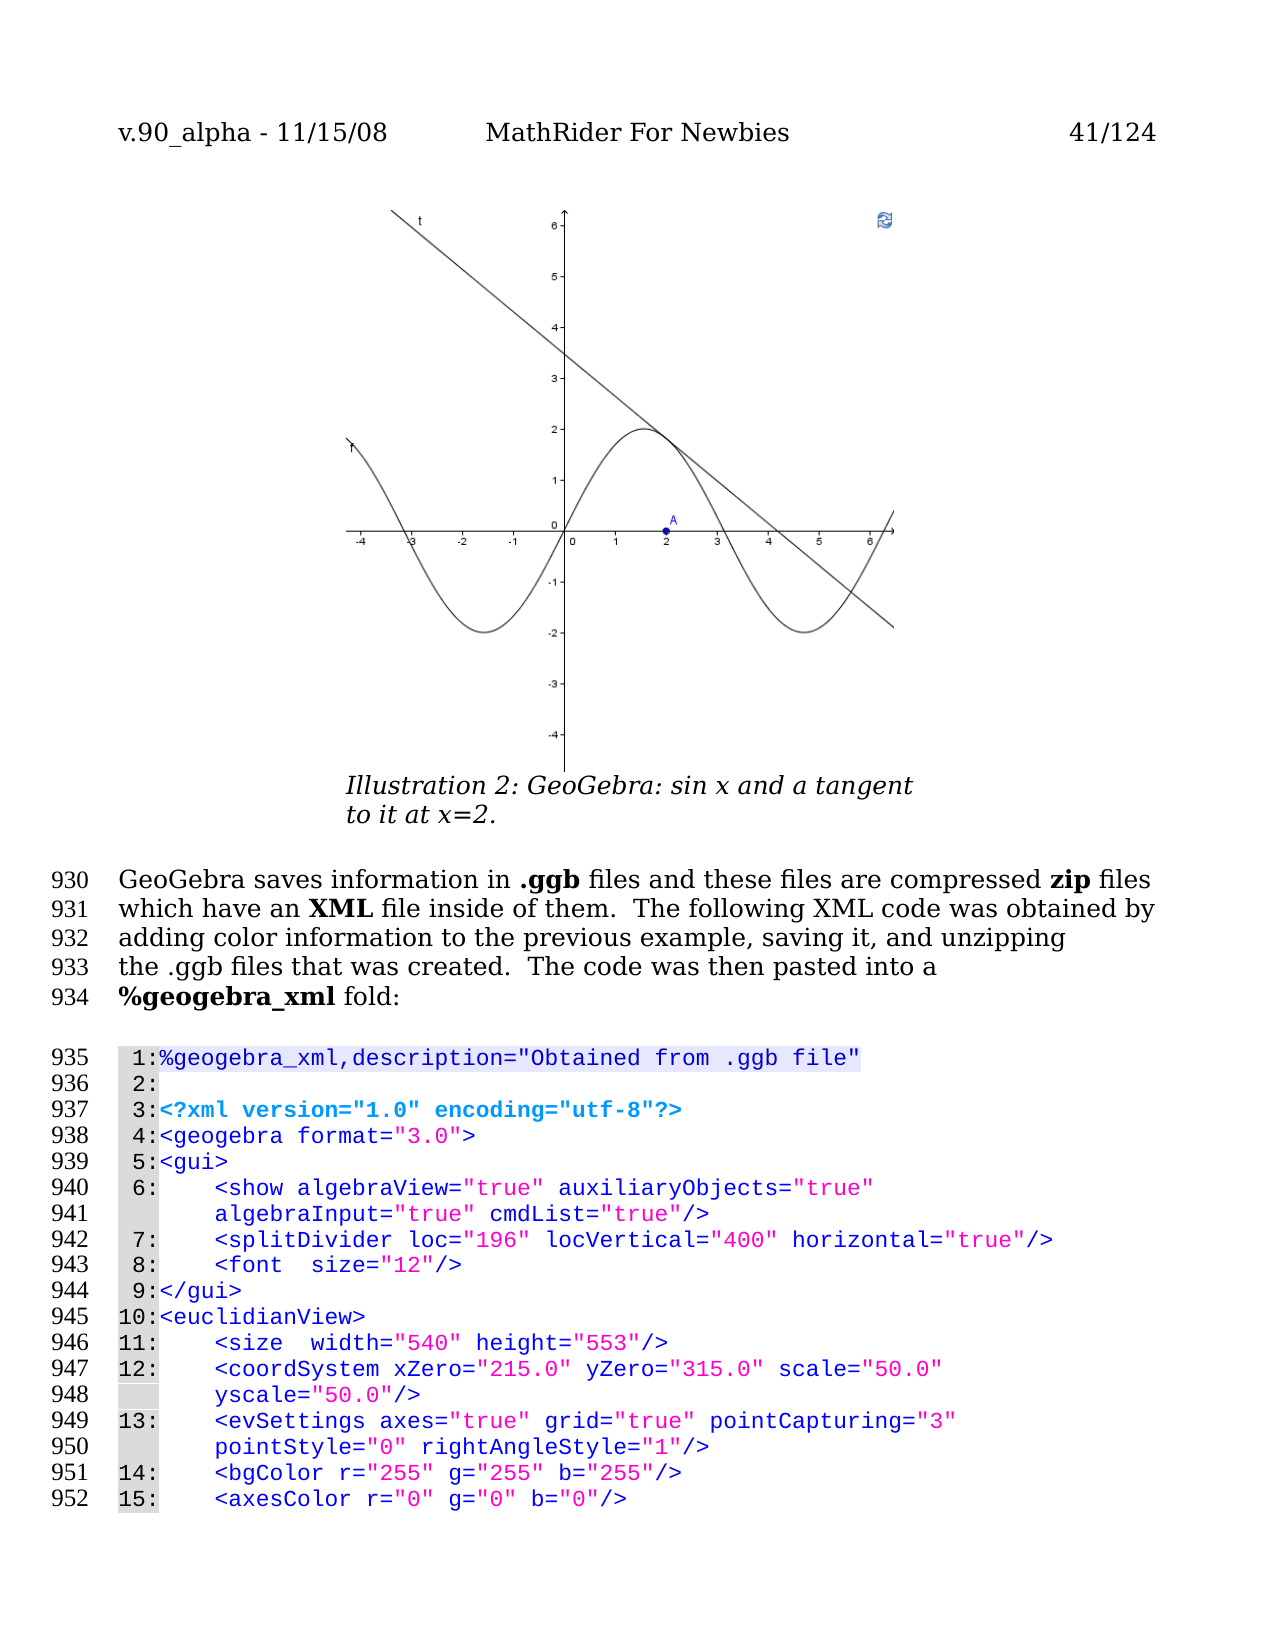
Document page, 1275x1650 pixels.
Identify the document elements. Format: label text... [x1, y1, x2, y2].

text GeoGebra saves information in .ggb files and these files are compressed zip files which have an XML file inside of them. The following XML code was obtained by adding color information to the previous example, saving it, and unzipping the .ggb files that was created. The code was then pasted into a %geogebra_xml fold: [118, 865, 1157, 1011]
text 5:<gui> [118, 1150, 1157, 1176]
text 1:%geogebra_xml,description="Obtained from .ggb file" [118, 1046, 1157, 1072]
text 2: [118, 1072, 1157, 1098]
text Illustration 2: GeoGebra: sin x and a tangent to it at x=2. [346, 223, 929, 829]
text 14: <bgColor r="255" g="255" b="255"/> [118, 1461, 1157, 1487]
text 3:<?xml version="1.0" encoding="utf-8"?> [118, 1098, 1157, 1124]
text yscale="50.0"/> [118, 1383, 1157, 1409]
text 13: <evSettings axes="true" grid="true" pointCapturing="3" [118, 1409, 1157, 1435]
text 8: <font size="12"/> [118, 1254, 1157, 1280]
text 6: <show algebraView="true" auxiliaryObjects="true" [118, 1176, 1157, 1202]
text pointStyle="0" rightAngleStyle="1"/> [118, 1435, 1157, 1461]
text algebraInput="true" cmdList="true"/> [118, 1202, 1157, 1228]
text 10:<euclidianView> [118, 1306, 1157, 1332]
text 11: <size width="540" height="553"/> [118, 1332, 1157, 1358]
text 9:</gui> [118, 1280, 1157, 1306]
text 12: <coordSystem xZero="215.0" yZero="315.0" scale="50.0" [118, 1358, 1157, 1383]
text 7: <splitDivider loc="196" locVertical="400" horizontal="true"/> [118, 1228, 1157, 1254]
text 15: <axesColor r="0" g="0" b="0"/> [118, 1487, 1157, 1513]
text 4:<geogebra format="3.0"> [118, 1124, 1157, 1150]
